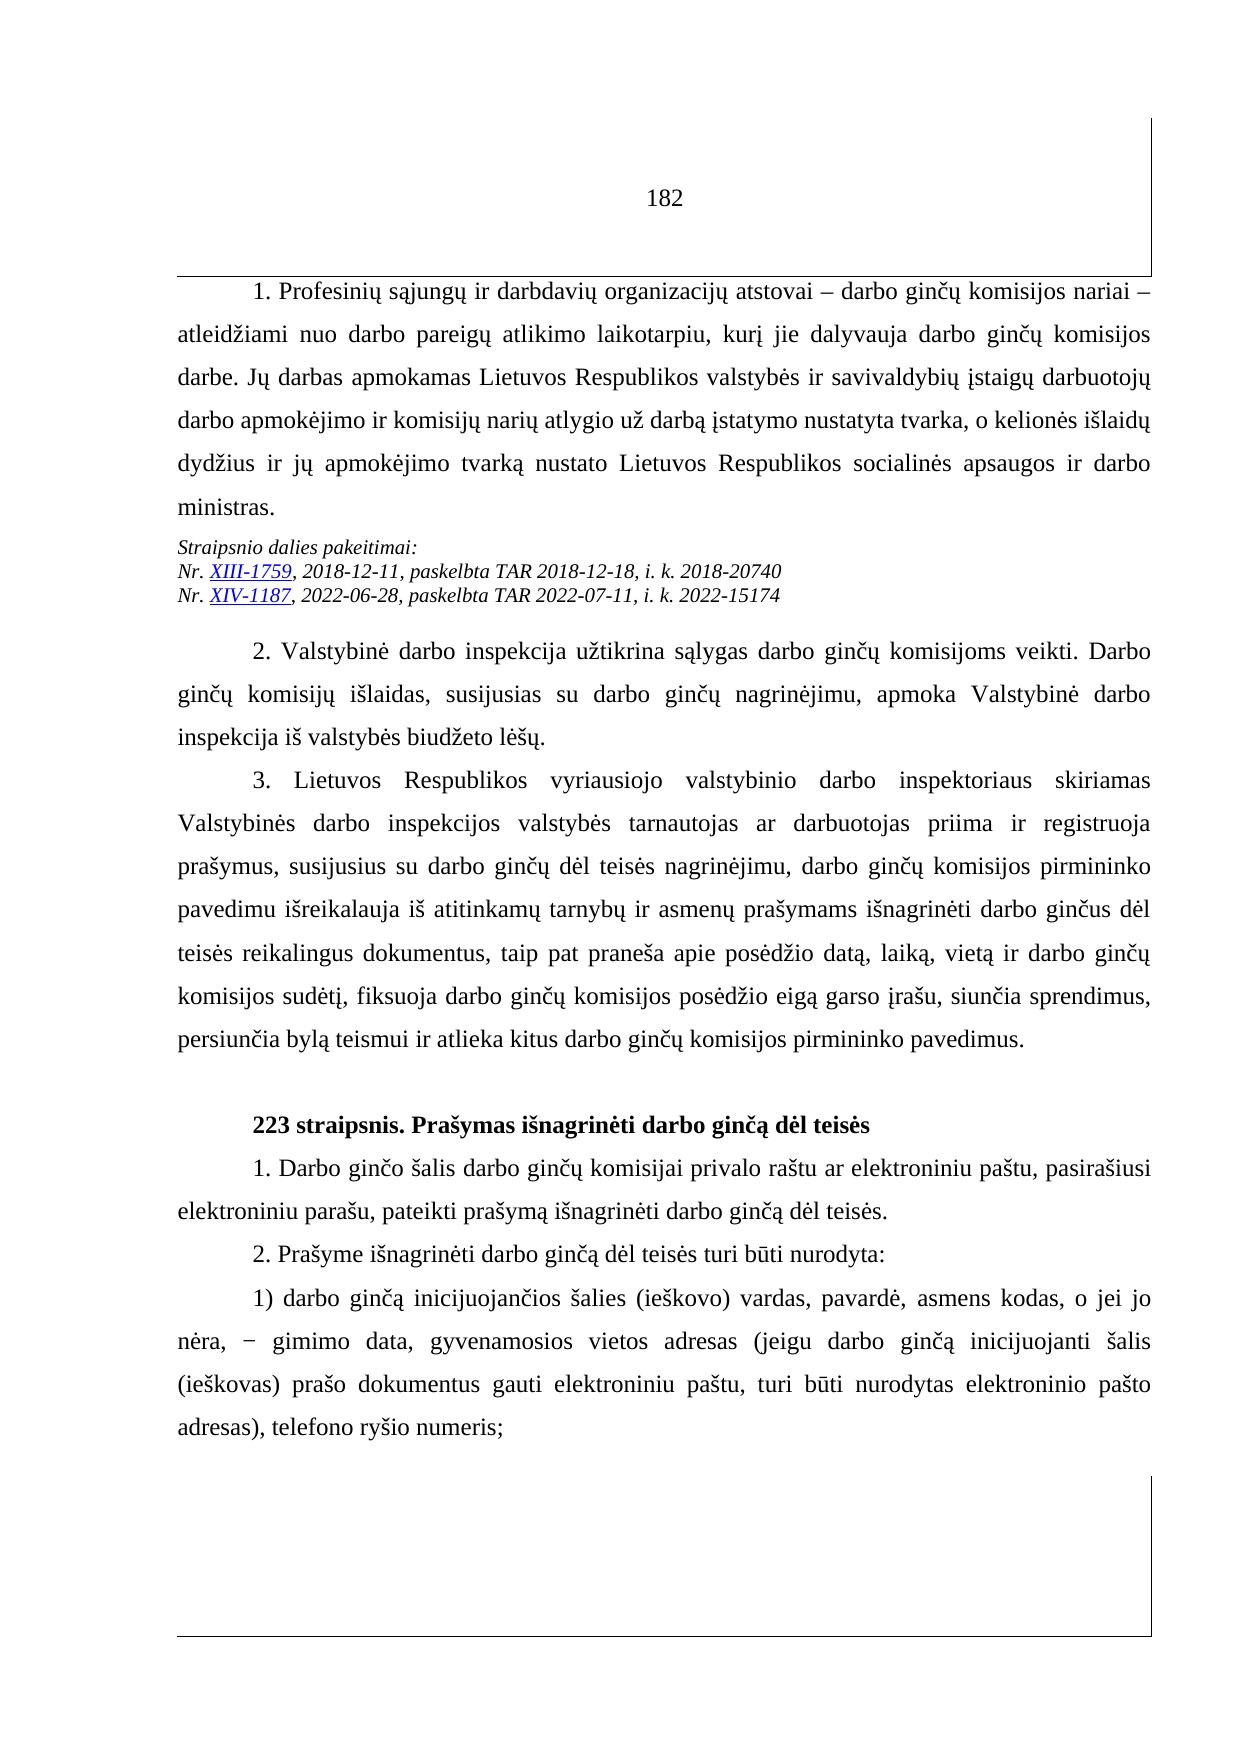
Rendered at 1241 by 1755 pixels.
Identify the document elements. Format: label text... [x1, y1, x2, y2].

text 1) darbo ginčą inicijuojančios šalies (ieškovo) vardas, pavardė, asmens kodas, o jei jo nėra, − gimimo data, gyvenamosios vietos adresas (jeigu darbo ginčą inicijuojanti šalis (ieškovas) prašo dokumentus gauti elektroniniu paštu, turi būti nurodytas elektroninio pašto adresas), telefono ryšio numeris; [177, 1283, 1152, 1441]
subtitle 1. Darbo ginčo šalis darbo ginčų komisijai privalo raštu ar elektroniniu paštu, pasirašiusi elektroniniu parašu, pateikti prašymą išnagrinėti darbo ginčą dėl teisės. [177, 1153, 1152, 1225]
text 2. Prašyme išnagrinėti darbo ginčą dėl teisės turi būti nurodyta: [177, 1239, 1152, 1268]
text Nr. XIII-1759, 2018-12-11, paskelbta TAR 2018-12-18, i. k. 2018-20740 [177, 559, 1152, 583]
text 3. Lietuvos Respublikos vyriausiojo valstybinio darbo inspektoriaus skiriamas Valstybinės darbo inspekcijos valstybės tarnautojas ar darbuotojas priima ir registruoja prašymus, susijusius su darbo ginčų dėl teisės nagrinėjimu, darbo ginčų komisijos pirmininko pavedimu išreikalauja iš atitinkamų tarnybų ir asmenų prašymams išnagrinėti darbo ginčus dėl teisės reikalingus dokumentus, taip pat praneša apie posėdžio datą, laiką, vietą ir darbo ginčų komisijos sudėtį, fiksuoja darbo ginčų komisijos posėdžio eigą garso įrašu, siunčia sprendimus, persiunčia bylą teismui ir atlieka kitus darbo ginčų komisijos pirmininko pavedimus. [177, 765, 1152, 1053]
text 223 straipsnis. Prašymas išnagrinėti darbo ginčą dėl teisės [177, 1110, 1152, 1139]
text Nr. XIV-1187, 2022-06-28, paskelbta TAR 2022-07-11, i. k. 2022-15174 [177, 583, 1152, 607]
text 2. Valstybinė darbo inspekcija užtikrina sąlygas darbo ginčų komisijoms veikti. Darbo ginčų komisijų išlaidas, susijusias su darbo ginčų nagrinėjimu, apmoka Valstybinė darbo inspekcija iš valstybės biudžeto lėšų. [177, 636, 1152, 751]
text Straipsnio dalies pakeitimai: [177, 535, 1152, 559]
text 1. Profesinių sąjungų ir darbdavių organizacijų atstovai – darbo ginčų komisijos nariai – atleidžiami nuo darbo pareigų atlikimo laikotarpiu, kurį jie dalyvauja darbo ginčų komisijos darbe. Jų darbas apmokamas Lietuvos Respublikos valstybės ir savivaldybių įstaigų darbuotojų darbo apmokėjimo ir komisijų narių atlygio už darbą įstatymo nustatyta tvarka, o kelionės išlaidų dydžius ir jų apmokėjimo tvarką nustato Lietuvos Respublikos socialinės apsaugos ir darbo ministras. [177, 276, 1152, 520]
